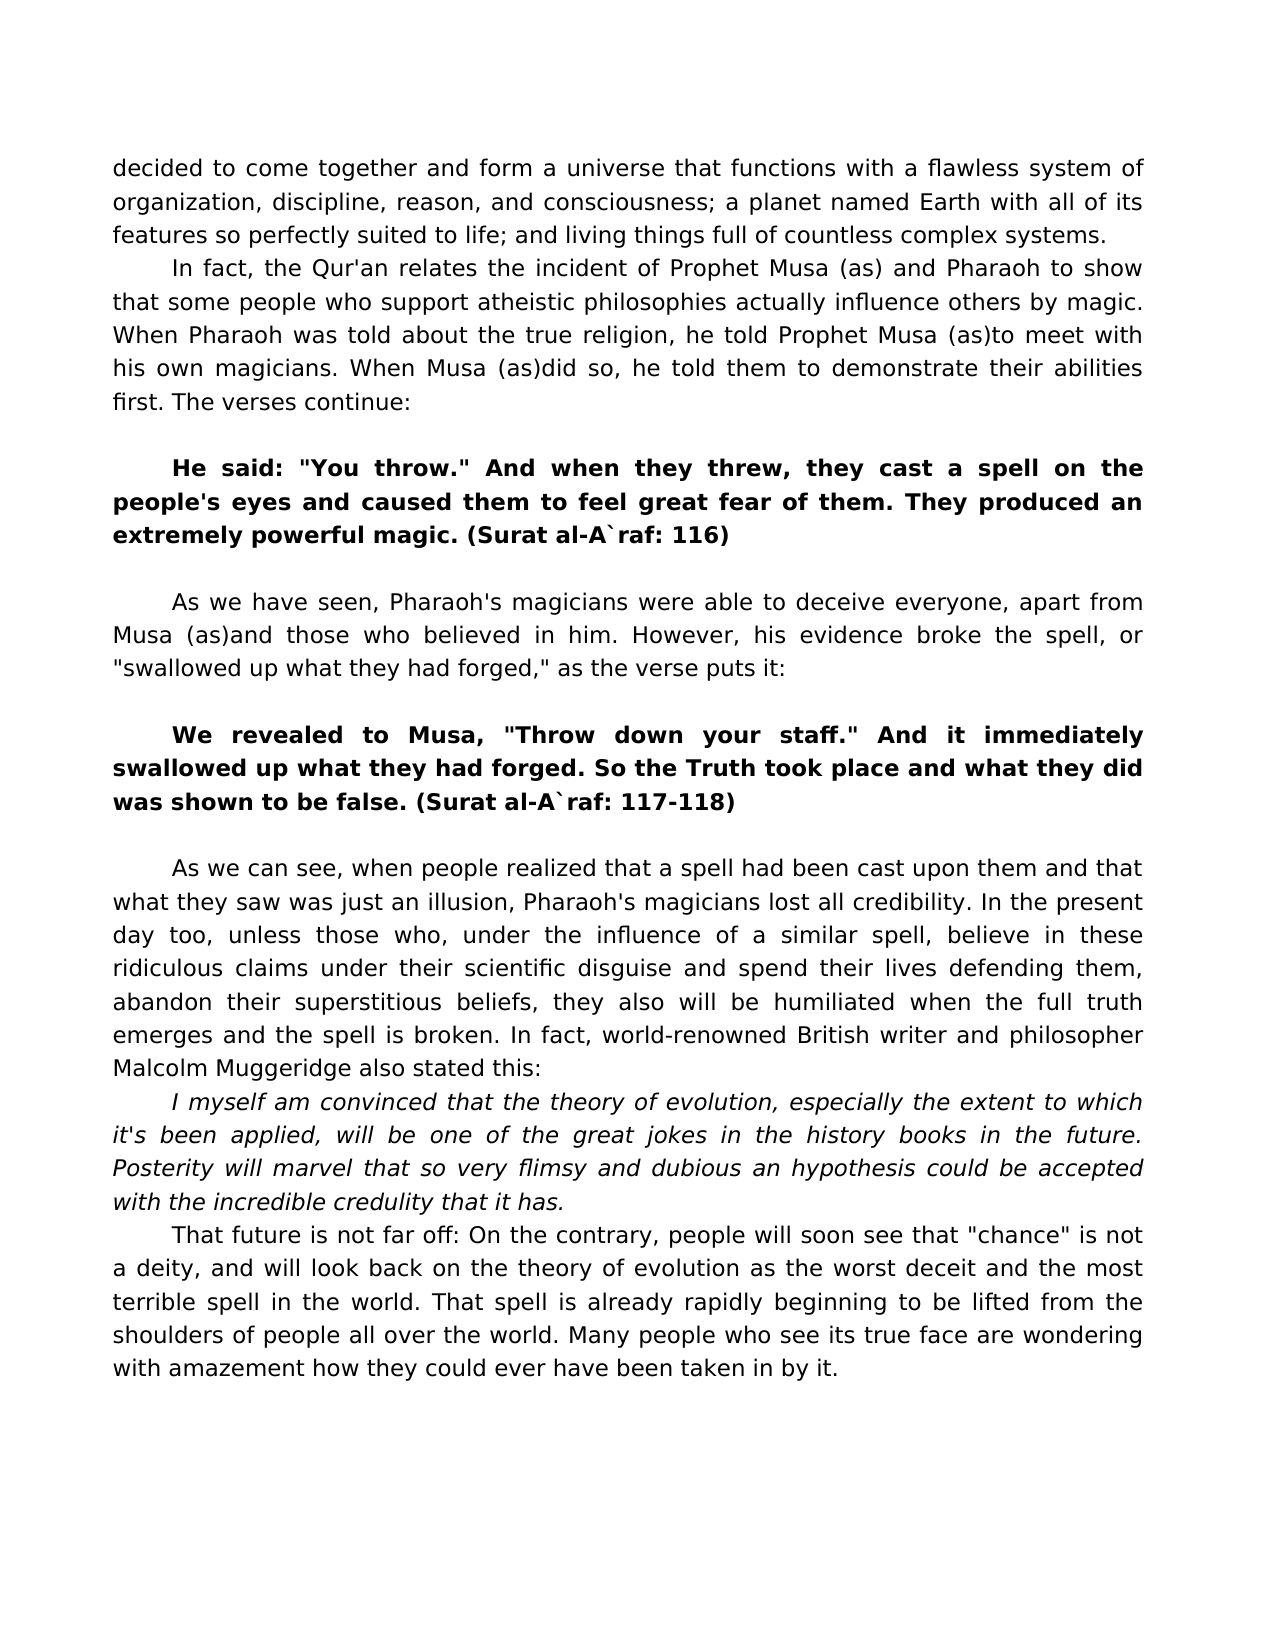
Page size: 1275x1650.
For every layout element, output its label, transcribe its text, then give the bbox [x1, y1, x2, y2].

text As we have seen, Pharaoh's magicians were able to deceive everyone, apart from Musa (as)and those who believed in him. However, his evidence broke the spell, or "swallowed up what they had forged," as the verse puts it: [112, 583, 1145, 683]
text In fact, the Qur'an relates the incident of Prophet Musa (as) and Pharaoh to show that some people who support atheistic philosophies actually influence others by magic. When Pharaoh was told about the true religion, he told Prophet Musa (as)to meet with his own magicians. When Musa (as)did so, he told them to demonstrate their abilities first. The verses continue: [112, 250, 1145, 417]
text He said: "You throw." And when they threw, they cast a spell on the people's eyes and caused them to feel great fear of them. They produced an extremely powerful magic. (Surat al-A`raf: 116) [112, 450, 1145, 550]
text decided to come together and form a universe that functions with a flawless system of organization, discipline, reason, and consciousness; a planet named Earth with all of its features so perfectly suited to life; and living things full of countless complex systems. [112, 150, 1145, 250]
text That future is not far off: On the contrary, people will soon see that "chance" is not a deity, and will look back on the theory of evolution as the worst deceit and the most terrible spell in the world. That spell is already rapidly beginning to be lifted from the shoulders of people all over the world. Many people who see its true face are wondering with amazement how they could ever have been taken in by it. [112, 1217, 1145, 1383]
text We revealed to Musa, "Throw down your staff." And it immediately swallowed up what they had forged. So the Truth took place and what they did was shown to be false. (Surat al-A`raf: 117-118) [112, 717, 1145, 817]
text As we can see, when people realized that a spell had been cast upon them and that what they saw was just an illusion, Pharaoh's magicians lost all credibility. In the present day too, unless those who, under the influence of a similar spell, believe in these ridiculous claims under their scientific disguise and spend their lives defending them, abandon their superstitious beliefs, they also will be humiliated when the full truth emerges and the spell is broken. In fact, world-renowned British writer and philosopher Malcolm Muggeridge also stated this: [112, 850, 1145, 1083]
text I myself am convinced that the theory of evolution, especially the extent to which it's been applied, will be one of the great jokes in the history books in the future. Posterity will marvel that so very flimsy and dubious an hypothesis could be accepted with the incredible credulity that it has. [112, 1083, 1145, 1217]
